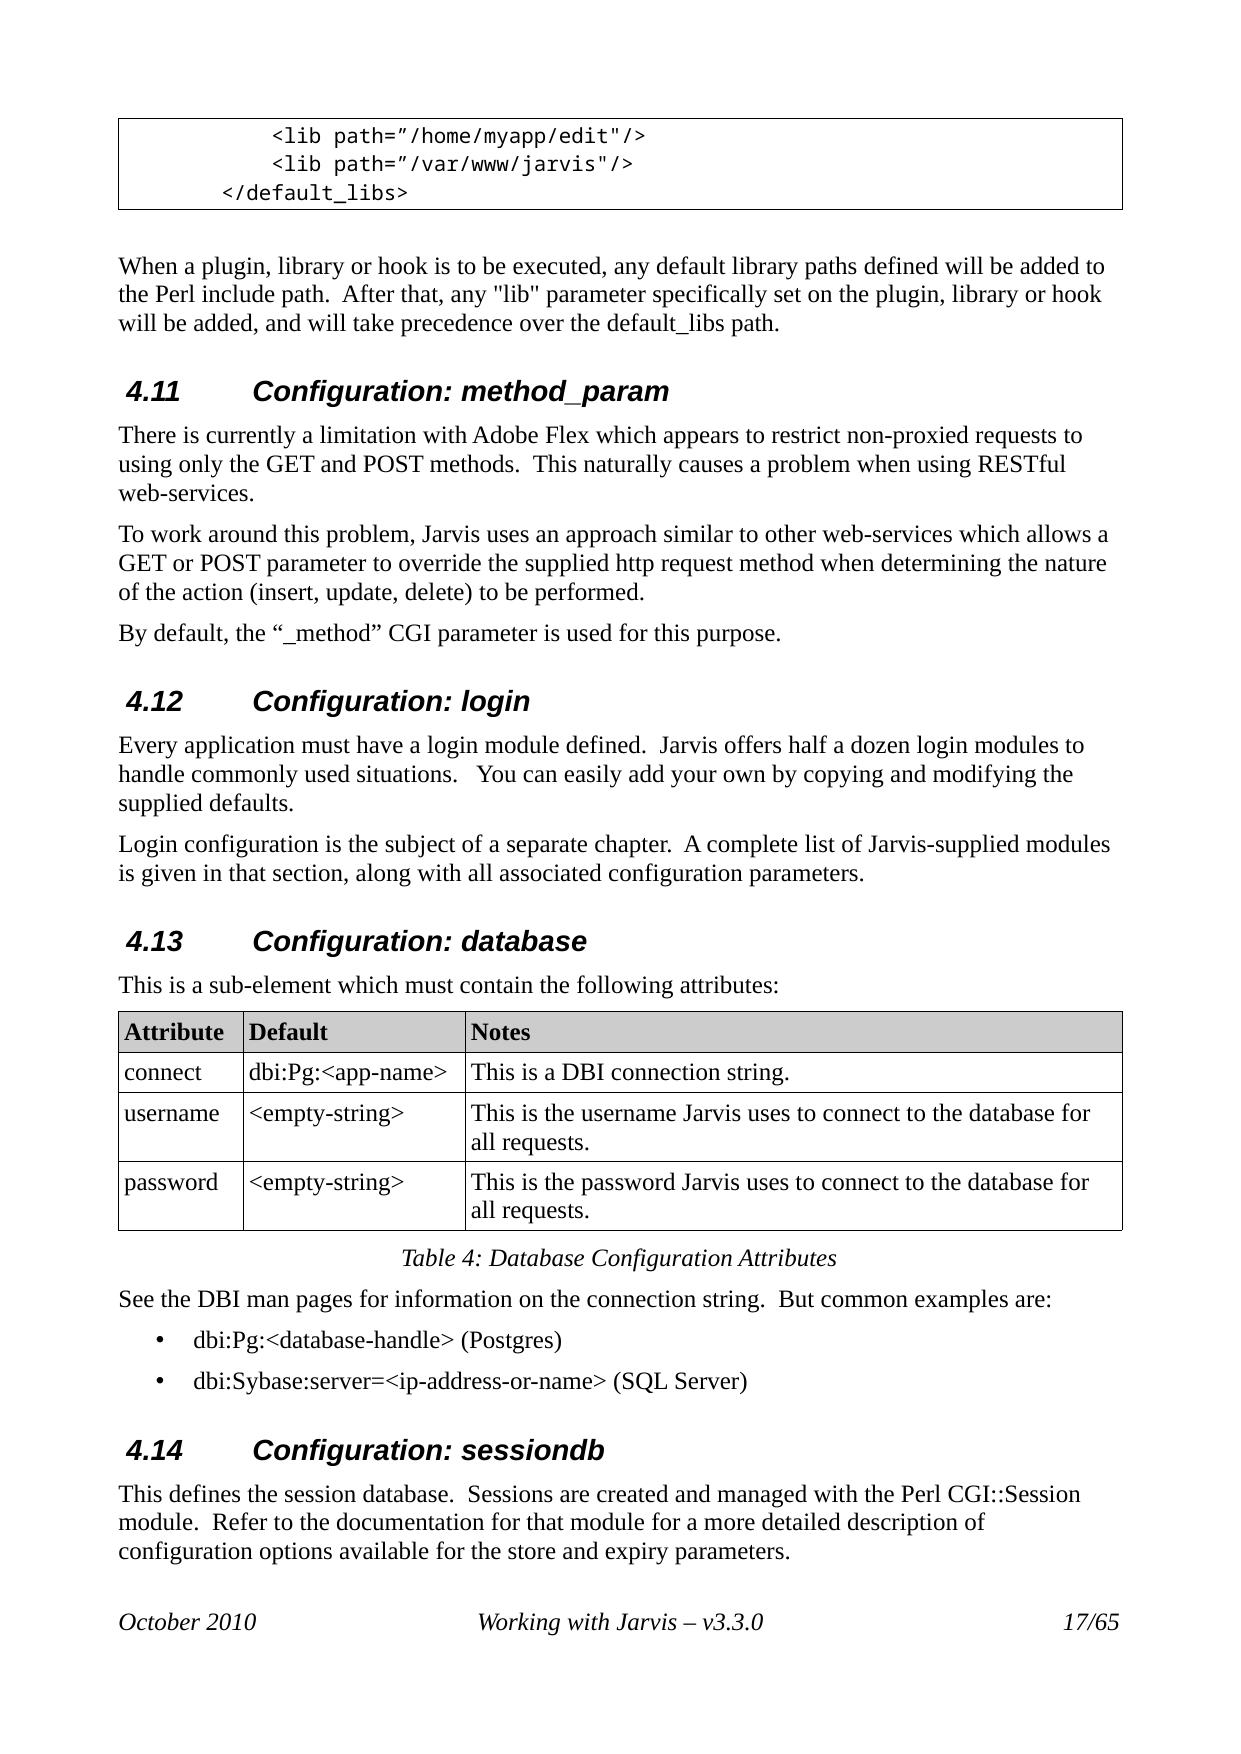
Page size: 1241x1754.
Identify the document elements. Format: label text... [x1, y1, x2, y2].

text By default, the “_method” CGI parameter is used for this purpose. [118, 618, 1122, 647]
table_cell <empty-string> [244, 1093, 465, 1161]
text Every application must have a login module defined. Jarvis offers half a dozen login modules to handle commonly used situations. You can easily add your own by copying and modifying the supplied defaults. [118, 730, 1122, 817]
text This defines the session database. Sessions are created and managed with the Perl CGI::Session module. Refer to the documentation for that module for a more detailed description of configuration options available for the store and expiry parameters. [118, 1479, 1122, 1565]
text <lib path=”/var/www/jarvis"/> [119, 147, 1122, 175]
text This is a sub-element which must contain the following attributes: [118, 970, 1122, 999]
text <lib path=”/home/myapp/edit"/> [119, 119, 1122, 147]
table_header Default [244, 1012, 465, 1052]
subtitle Configuration: login [118, 684, 1122, 718]
table_header Attribute [119, 1012, 243, 1052]
table_cell This is a DBI connection string. [466, 1053, 1122, 1092]
table_cell This is the username Jarvis uses to connect to the database for all requests. [466, 1093, 1122, 1161]
text See the DBI man pages for information on the connection string. But common examples are: [118, 1284, 1122, 1313]
table_cell password [119, 1162, 243, 1230]
text Login configuration is the subject of a separate chapter. A complete list of Jarvis-supplied modules is given in that section, along with all associated configuration parameters. [118, 829, 1122, 887]
subtitle Configuration: database [118, 924, 1122, 958]
table_cell connect [119, 1053, 243, 1092]
list dbi:Pg:<database-handle> (Postgres) [156, 1325, 1122, 1354]
text Table 4: Database Configuration Attributes [118, 1243, 1122, 1271]
subtitle Configuration: method_param [118, 374, 1122, 408]
table_cell <empty-string> [244, 1162, 465, 1230]
text </default_libs> [119, 175, 1122, 209]
table_cell username [119, 1093, 243, 1161]
subtitle Configuration: sessiondb [118, 1433, 1122, 1466]
text There is currently a limitation with Adobe Flex which appears to restrict non-proxied requests to using only the GET and POST methods. This naturally causes a problem when using RESTful web-services. [118, 421, 1122, 507]
table_header Notes [466, 1012, 1122, 1052]
text To work around this problem, Jarvis uses an approach similar to other web-services which allows a GET or POST parameter to override the supplied http request method when determining the nature of the action (insert, update, delete) to be performed. [118, 519, 1122, 606]
list dbi:Sybase:server=<ip-address-or-name> (SQL Server) [156, 1366, 1122, 1395]
table_cell This is the password Jarvis uses to connect to the database for all requests. [466, 1162, 1122, 1230]
table_cell dbi:Pg:<app-name> [244, 1053, 465, 1092]
text When a plugin, library or hook is to be executed, any default library paths defined will be added to the Perl include path. After that, any "lib" parameter specifically set on the plugin, library or hook will be added, and will take precedence over the default_libs path. [118, 251, 1122, 337]
